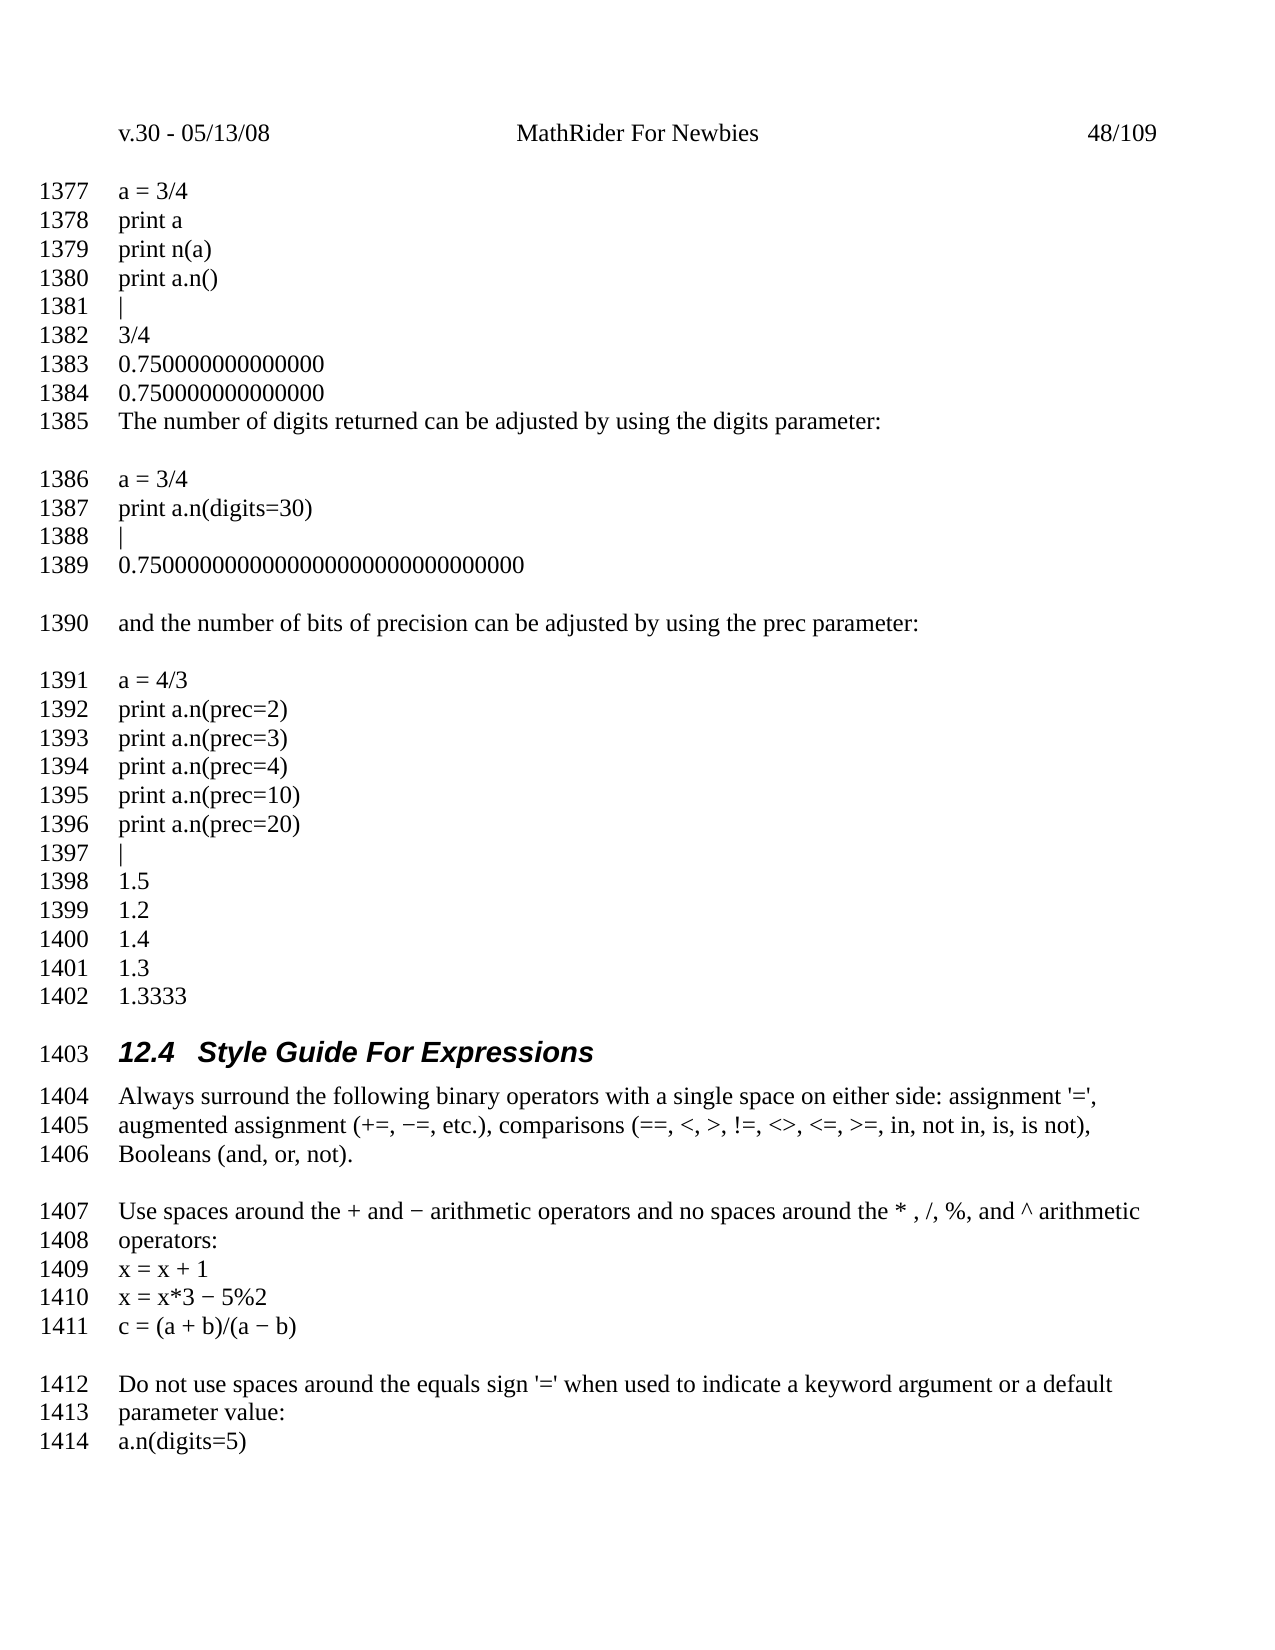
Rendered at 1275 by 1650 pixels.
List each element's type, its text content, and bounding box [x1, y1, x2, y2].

subtitle Style Guide For Expressions [118, 1035, 1157, 1069]
text 1.4 [118, 924, 1157, 953]
text a = 4/3 [118, 665, 1157, 694]
text 0.750000000000000 [118, 349, 1157, 378]
text a = 3/4 [118, 464, 1157, 493]
text c = (a + b)/(a − b) [118, 1311, 1157, 1340]
text x = x + 1 [118, 1254, 1157, 1282]
text print a.n(digits=30) [118, 493, 1157, 521]
text 1.3 [118, 953, 1157, 981]
text print a.n(prec=4) [118, 751, 1157, 780]
text print a.n(prec=20) [118, 809, 1157, 838]
text print a.n() [118, 263, 1157, 291]
text | [118, 838, 1157, 866]
text | [118, 291, 1157, 320]
text | [118, 521, 1157, 550]
text 1.3333 [118, 981, 1157, 1010]
text a = 3/4 [118, 176, 1157, 205]
text print a.n(prec=3) [118, 723, 1157, 751]
text 1.5 [118, 866, 1157, 895]
text The number of digits returned can be adjusted by using the digits parameter: [118, 406, 1157, 435]
text a.n(digits=5) [118, 1426, 1157, 1455]
text 0.7500000000000000000000000000000 [118, 550, 1157, 579]
text 3/4 [118, 320, 1157, 349]
text x = x*3 − 5%2 [118, 1282, 1157, 1311]
text 0.750000000000000 [118, 378, 1157, 406]
text and the number of bits of precision can be adjusted by using the prec parameter: [118, 608, 1157, 636]
text 1.2 [118, 895, 1157, 924]
text Use spaces around the + and − arithmetic operators and no spaces around the * , /, %, and ^ arithmetic operators: [118, 1196, 1157, 1254]
text print a [118, 205, 1157, 234]
text print a.n(prec=10) [118, 780, 1157, 809]
text Do not use spaces around the equals sign '=' when used to indicate a keyword argument or a default parameter value: [118, 1369, 1157, 1426]
text print a.n(prec=2) [118, 694, 1157, 723]
text Always surround the following binary operators with a single space on either side: assignment '=', augmented assignment (+=, −=, etc.), comparisons (==, <, >, !=, <>, <=, >=, in, not in, is, is not), Booleans (and, or, not). [118, 1081, 1157, 1167]
text print n(a) [118, 234, 1157, 263]
